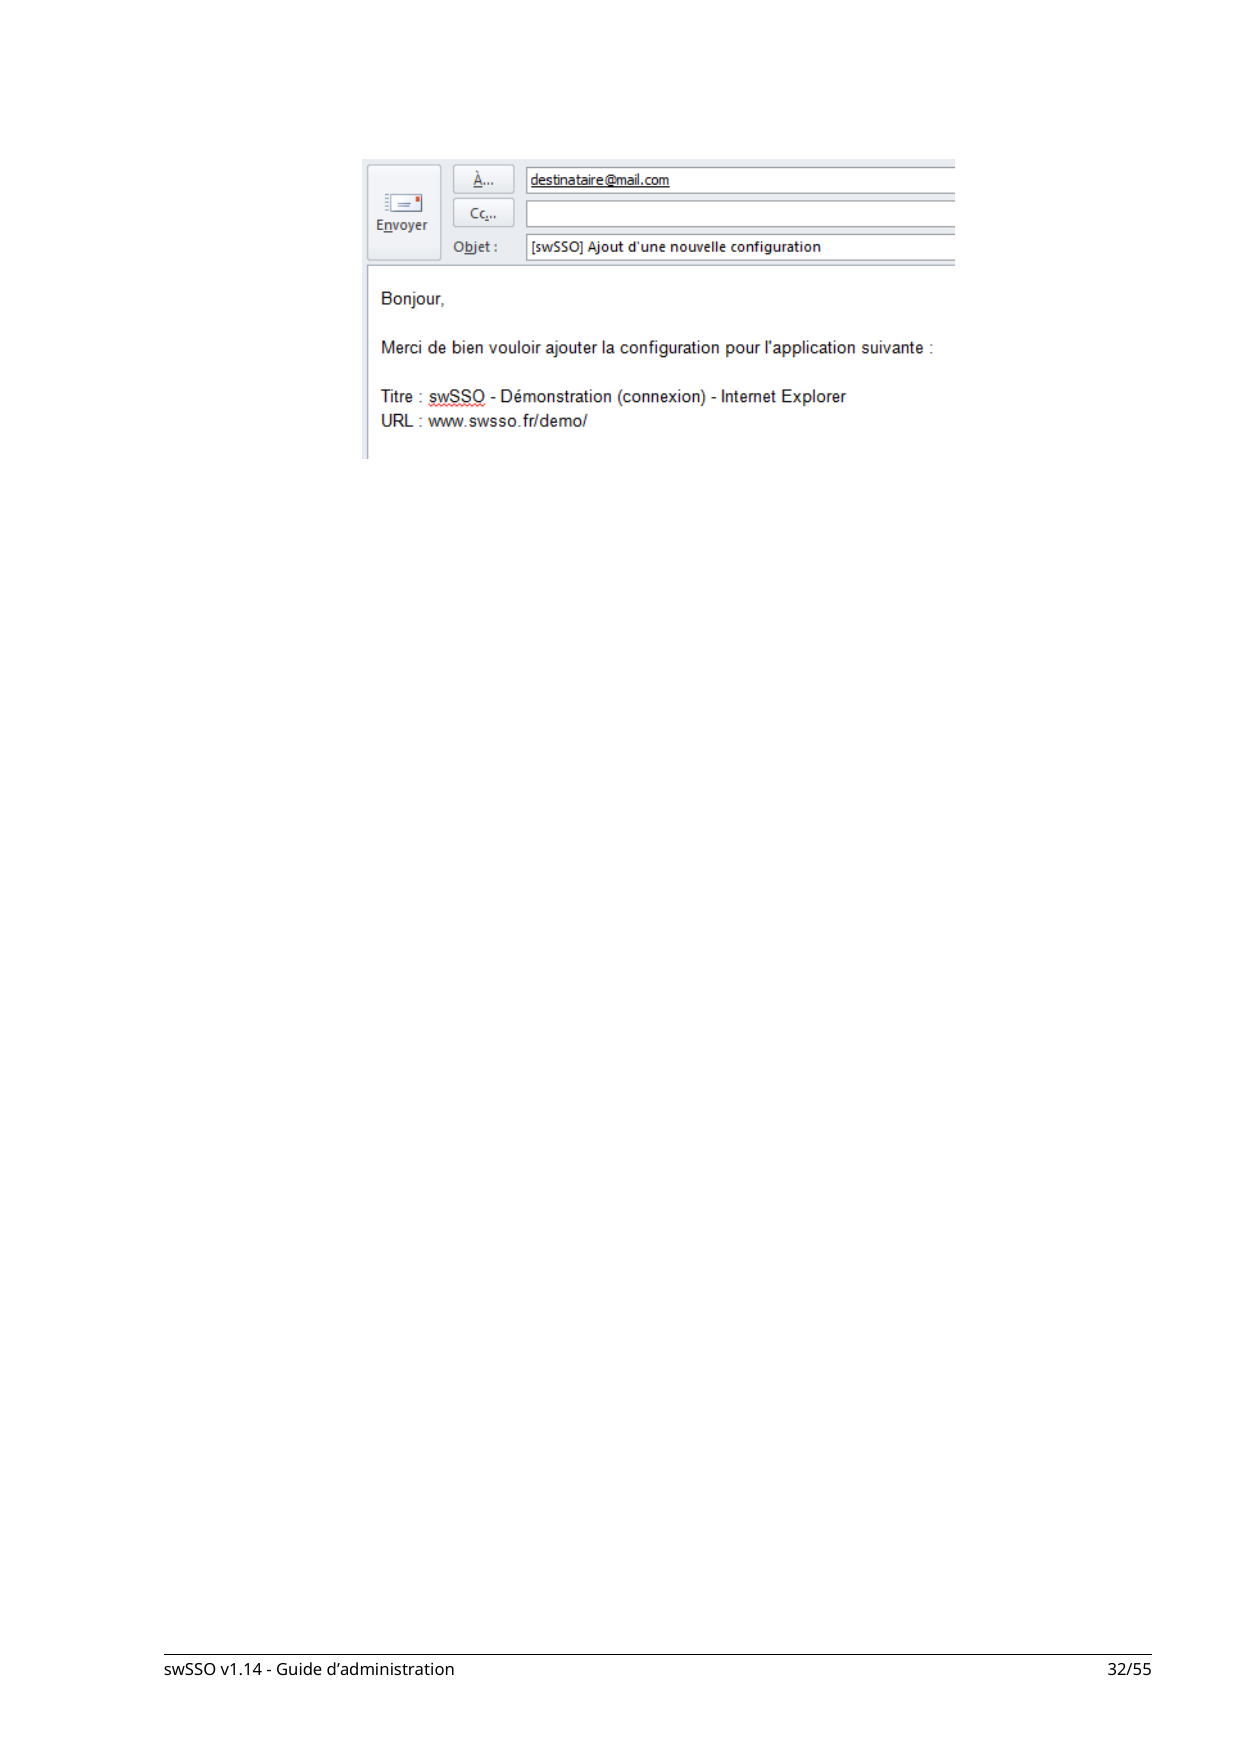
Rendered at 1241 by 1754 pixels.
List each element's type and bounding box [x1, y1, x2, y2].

picture [362, 159, 956, 459]
